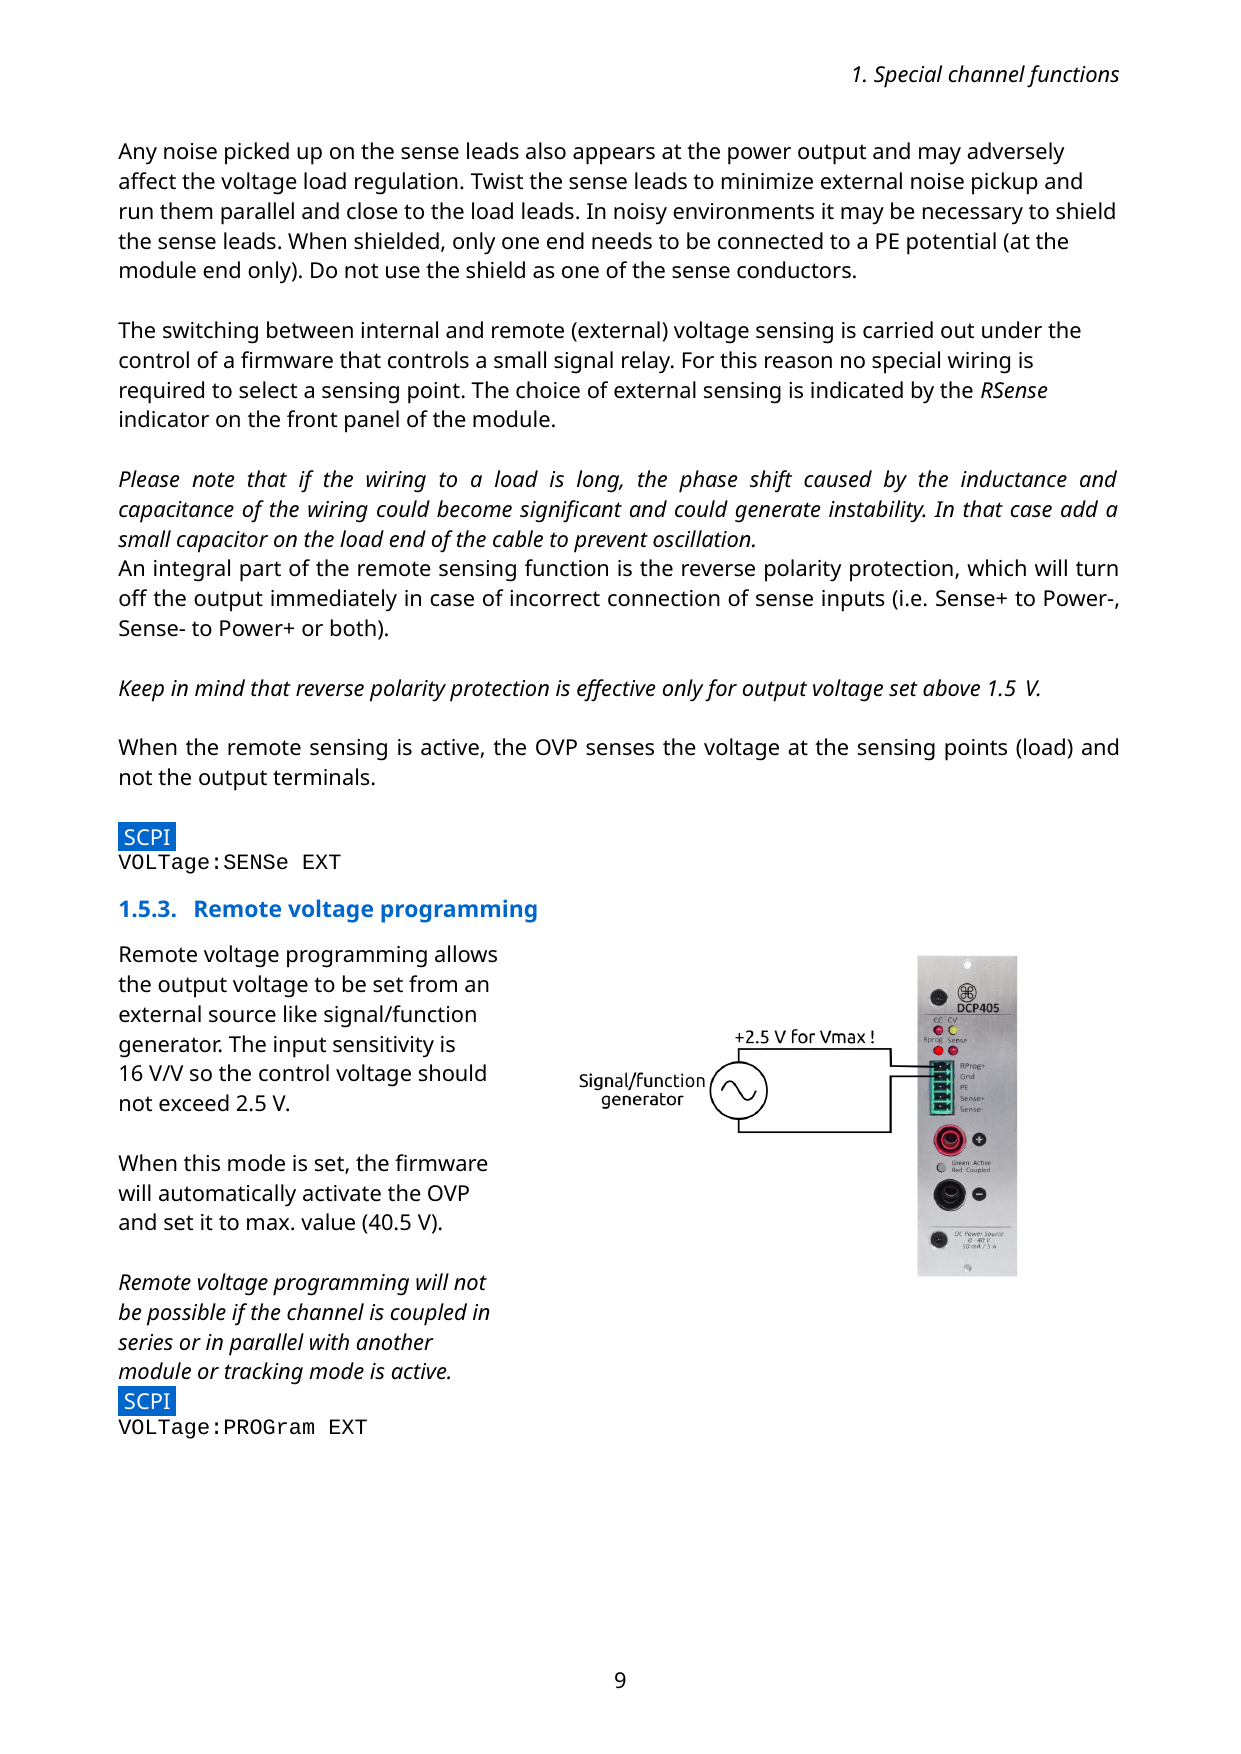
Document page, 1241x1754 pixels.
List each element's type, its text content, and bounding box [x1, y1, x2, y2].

table_header Remote voltage programming allows the output voltage to be set from an external source like signal/function generator. The input sensitivity is 16 V/V so the control voltage should not exceed 2.5 V. When this mode is set, the firmware will automatically activate the OVP and set it to max. value (40.5 V). Remote voltage programming will not be possible if the channel is coupled in series or in parallel with another module or tracking mode is active. [118, 939, 502, 1386]
text When the remote sensing is active, the OVP senses the voltage at the sensing points (load) and not the output terminals. [118, 732, 1122, 792]
table_header [502, 939, 1123, 1386]
text The switching between internal and remote (external) voltage sensing is carried out under the control of a firmware that controls a small signal relay. For this reason no special wiring is required to select a sensing point. The choice of external sensing is indicated by the RSense indicator on the front panel of the module. [118, 315, 1122, 434]
text SCPI [118, 822, 1122, 851]
text Please note that if the wiring to a load is long, the phase shift caused by the inductance and capacitance of the wiring could become significant and could generate instability. In that case add a small capacitor on the load end of the cable to prevent oscillation. [118, 464, 1122, 553]
picture [507, 939, 1118, 1292]
text Any noise picked up on the sense leads also appears at the power output and may adversely affect the voltage load regulation. Twist the sense leads to minimize external noise pickup and run them parallel and close to the load leads. In noisy environments it may be necessary to shield the sense leads. When shielded, only one end needs to be connected to a PE potential (at the module end only). Do not use the shield as one of the sense conductors. [118, 136, 1122, 285]
text An integral part of the remote sensing function is the reverse polarity protection, which will turn off the output immediately in case of incorrect connection of sense inputs (i.e. Sense+ to Power-, Sense- to Power+ or both). [118, 553, 1122, 643]
subtitle Remote voltage programming [118, 893, 1122, 924]
table_cell SCPI VOLTage:PROGram EXT [118, 1386, 1123, 1441]
text VOLTage:SENSe EXT [118, 851, 1122, 876]
text Keep in mind that reverse polarity protection is effective only for output voltage set above 1.5 V. [118, 673, 1122, 702]
